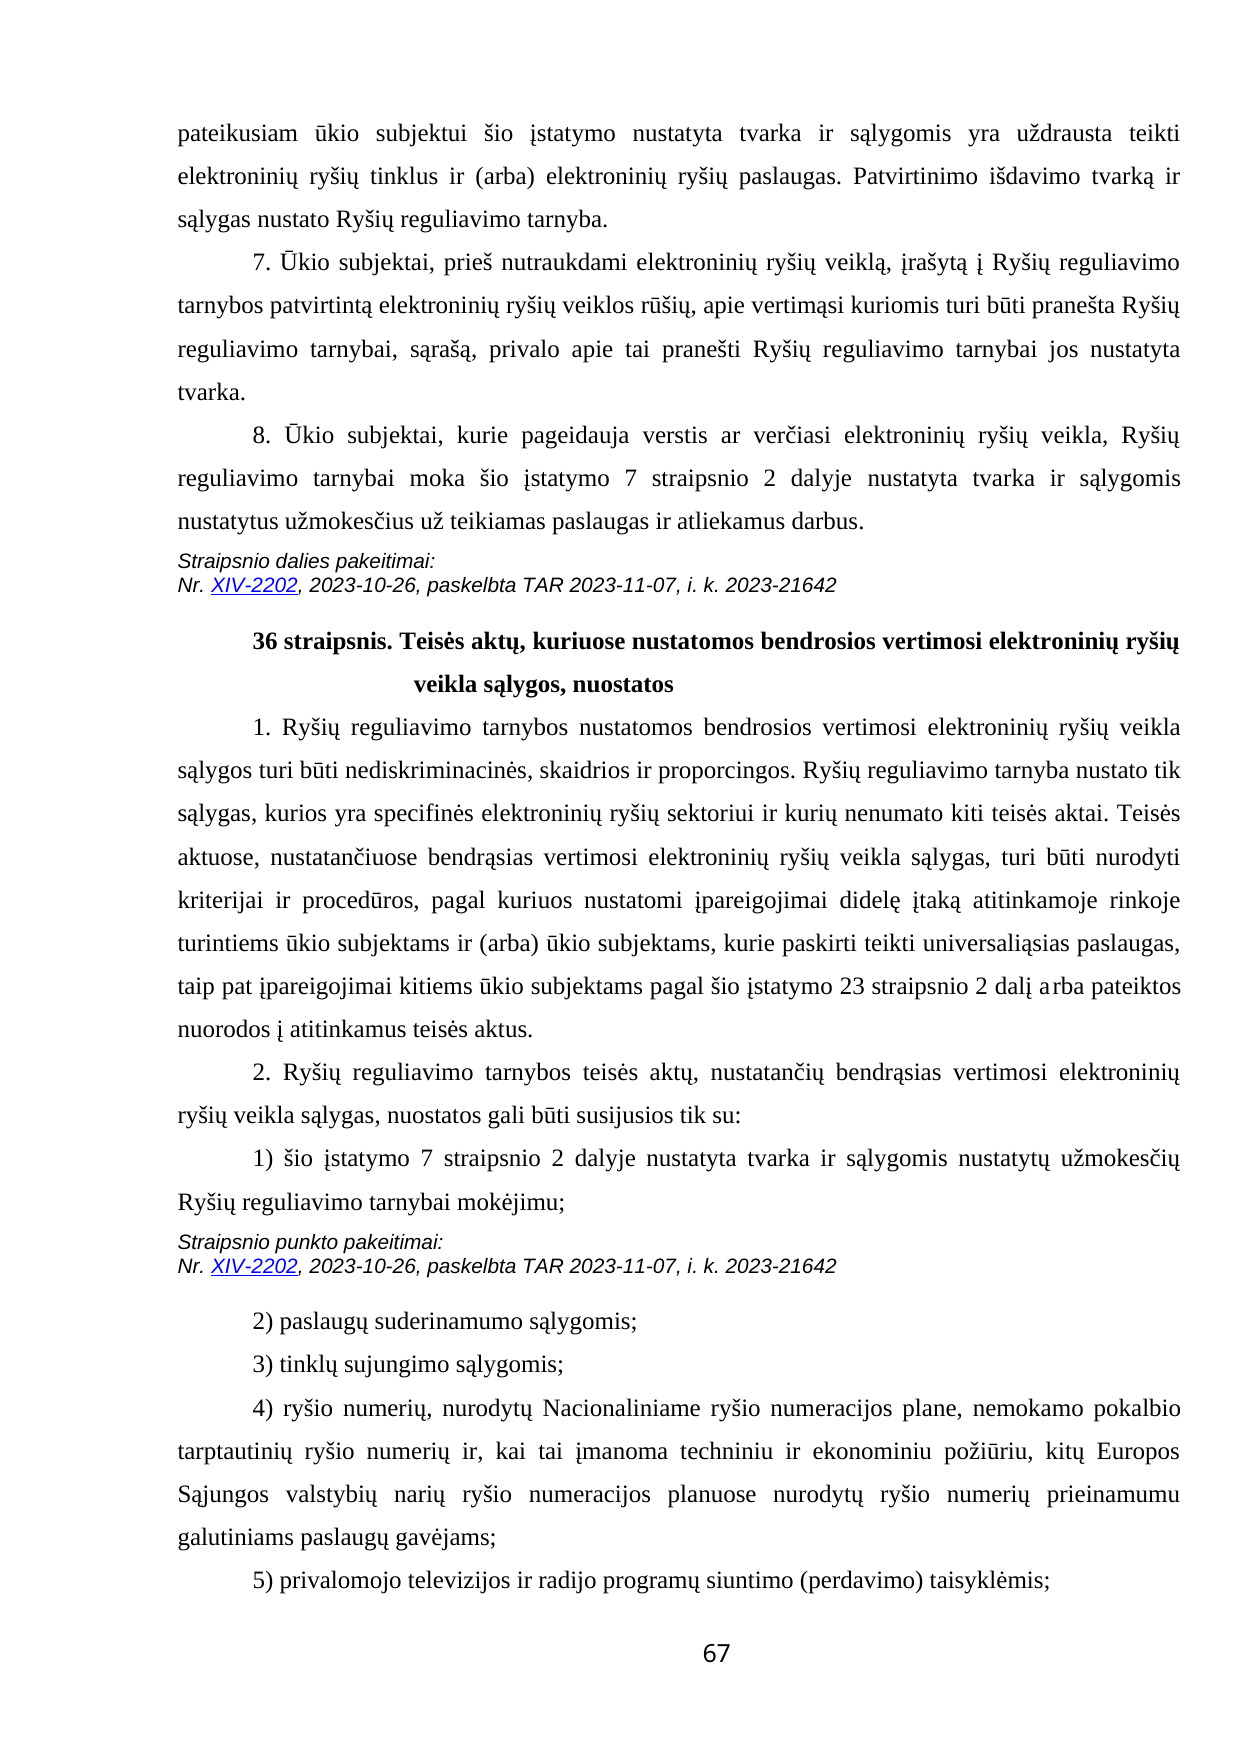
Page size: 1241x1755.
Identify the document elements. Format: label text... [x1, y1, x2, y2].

text pateikusiam ūkio subjektui šio įstatymo nustatyta tvarka ir sąlygomis yra uždrausta teikti elektroninių ryšių tinklus ir (arba) elektroninių ryšių paslaugas. Patvirtinimo išdavimo tvarką ir sąlygas nustato Ryšių reguliavimo tarnyba. [177, 118, 1181, 233]
text 2. Ryšių reguliavimo tarnybos teisės aktų, nustatančių bendrąsias vertimosi elektroninių ryšių veikla sąlygas, nuostatos gali būti susijusios tik su: [177, 1057, 1181, 1129]
text 1. Ryšių reguliavimo tarnybos nustatomos bendrosios vertimosi elektroninių ryšių veikla sąlygos turi būti nediskriminacinės, skaidrios ir proporcingos. Ryšių reguliavimo tarnyba nustato tik sąlygas, kurios yra specifinės elektroninių ryšių sektoriui ir kurių nenumato kiti teisės aktai. Teisės aktuose, nustatančiuose bendrąsias vertimosi elektroninių ryšių veikla sąlygas, turi būti nurodyti kriterijai ir procedūros, pagal kuriuos nustatomi įpareigojimai didelę įtaką atitinkamoje rinkoje turintiems ūkio subjektams ir (arba) ūkio subjektams, kurie paskirti teikti universaliąsias paslaugas, taip pat įpareigojimai kitiems ūkio subjektams pagal šio įstatymo 23 straipsnio 2 dalį arba pateiktos nuorodos į atitinkamus teisės aktus. [177, 712, 1181, 1043]
text 3) tinklų sujungimo sąlygomis; [177, 1349, 1181, 1378]
text 2) paslaugų suderinamumo sąlygomis; [177, 1306, 1181, 1335]
text Straipsnio dalies pakeitimai: [177, 549, 1181, 573]
text 5) privalomojo televizijos ir radijo programų siuntimo (perdavimo) taisyklėmis; [177, 1565, 1181, 1594]
text 1) šio įstatymo 7 straipsnio 2 dalyje nustatyta tvarka ir sąlygomis nustatytų užmokesčių Ryšių reguliavimo tarnybai mokėjimu; [177, 1143, 1181, 1215]
text 8. Ūkio subjektai, kurie pageidauja verstis ar verčiasi elektroninių ryšių veikla, Ryšių reguliavimo tarnybai moka šio įstatymo 7 straipsnio 2 dalyje nustatyta tvarka ir sąlygomis nustatytus užmokesčius už teikiamas paslaugas ir atliekamus darbus. [177, 420, 1181, 535]
text 4) ryšio numerių, nurodytų Nacionaliniame ryšio numeracijos plane, nemokamo pokalbio tarptautinių ryšio numerių ir, kai tai įmanoma techniniu ir ekonominiu požiūriu, kitų Europos Sąjungos valstybių narių ryšio numeracijos planuose nurodytų ryšio numerių prieinamumu galutiniams paslaugų gavėjams; [177, 1393, 1181, 1551]
text Straipsnio punkto pakeitimai: [177, 1230, 1181, 1254]
text Nr. XIV-2202, 2023-10-26, paskelbta TAR 2023-11-07, i. k. 2023-21642 [177, 573, 1181, 597]
text 36 straipsnis. Teisės aktų, kuriuose nustatomos bendrosios vertimosi elektroninių ryšių veikla sąlygos, nuostatos [252, 626, 1181, 698]
text Nr. XIV-2202, 2023-10-26, paskelbta TAR 2023-11-07, i. k. 2023-21642 [177, 1254, 1181, 1278]
text 7. Ūkio subjektai, prieš nutraukdami elektroninių ryšių veiklą, įrašytą į Ryšių reguliavimo tarnybos patvirtintą elektroninių ryšių veiklos rūšių, apie vertimąsi kuriomis turi būti pranešta Ryšių reguliavimo tarnybai, sąrašą, privalo apie tai pranešti Ryšių reguliavimo tarnybai jos nustatyta tvarka. [177, 247, 1181, 406]
